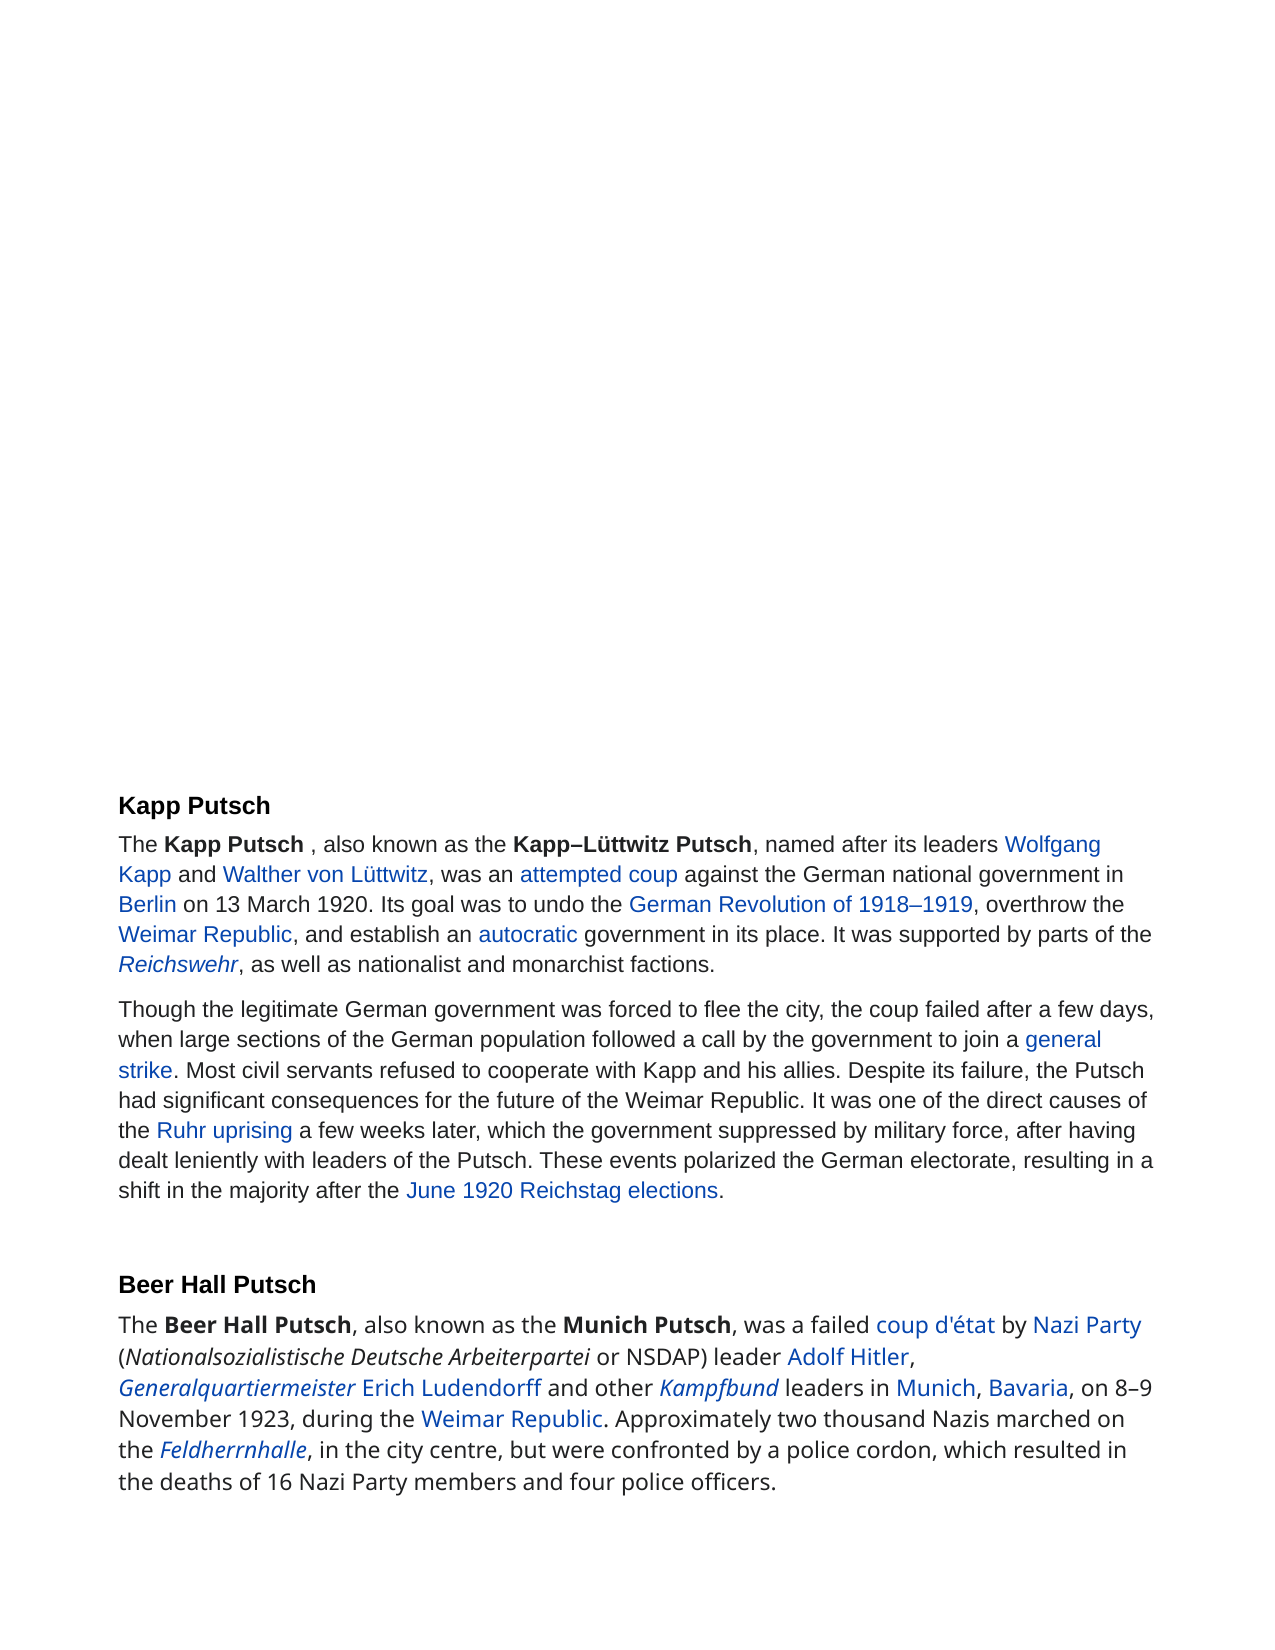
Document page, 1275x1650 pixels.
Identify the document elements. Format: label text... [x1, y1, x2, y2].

text Kapp Putsch [118, 791, 1157, 820]
text Beer Hall Putsch [118, 1270, 1157, 1299]
text The Beer Hall Putsch, also known as the Munich Putsch, was a failed coup d'état by Nazi Party (Nationalsozialistische Deutsche Arbeiterpartei or NSDAP) leader Adolf Hitler, Generalquartiermeister Erich Ludendorff and other Kampfbund leaders in Munich, Bavaria, on 8–9 November 1923, during the Weimar Republic. Approximately two thousand Nazis marched on the Feldherrnhalle, in the city centre, but were confronted by a police cordon, which resulted in the deaths of 16 Nazi Party members and four police officers. [118, 1309, 1157, 1497]
text The Kapp Putsch , also known as the Kapp–Lüttwitz Putsch, named after its leaders Wolfgang Kapp and Walther von Lüttwitz, was an attempted coup against the German national government in Berlin on 13 March 1920. Its goal was to undo the German Revolution of 1918–1919, overthrow the Weimar Republic, and establish an autocratic government in its place. It was supported by parts of the Reichswehr, as well as nationalist and monarchist factions. [118, 831, 1157, 978]
text Though the legitimate German government was forced to flee the city, the coup failed after a few days, when large sections of the German population followed a call by the government to join a general strike. Most civil servants refused to cooperate with Kapp and his allies. Despite its failure, the Putsch had significant consequences for the future of the Weimar Republic. It was one of the direct causes of the Ruhr uprising a few weeks later, which the government suppressed by military force, after having dealt leniently with leaders of the Putsch. These events polarized the German electorate, resulting in a shift in the majority after the June 1920 Reichstag elections. [118, 996, 1157, 1204]
